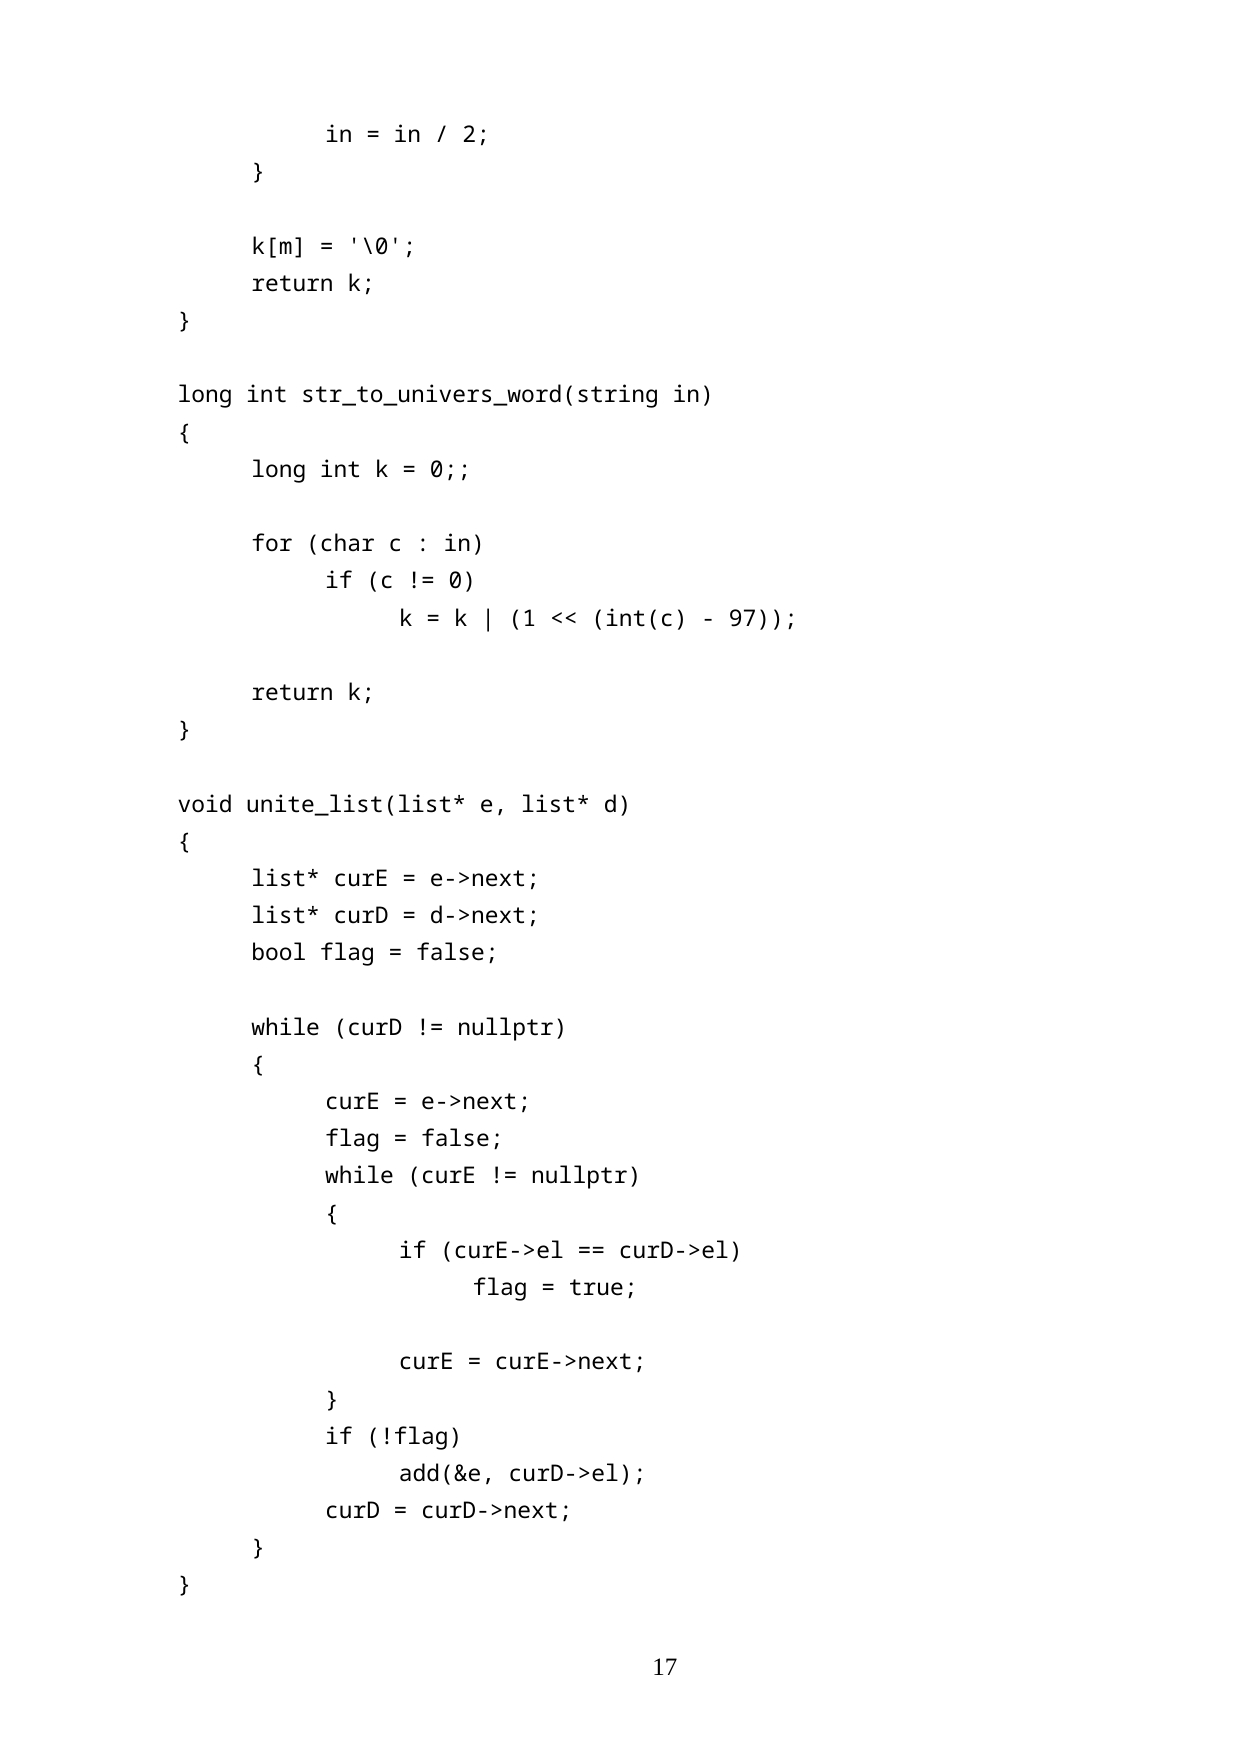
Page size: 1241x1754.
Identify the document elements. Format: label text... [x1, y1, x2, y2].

text if (curE->el == curD->el) [177, 1234, 1152, 1265]
text list* curE = e->next; [177, 862, 1152, 893]
text for (char c : in) [177, 527, 1152, 558]
text } [177, 1382, 1152, 1414]
text { [177, 1048, 1152, 1079]
text bool flag = false; [177, 936, 1152, 967]
text flag = true; [177, 1271, 1152, 1302]
text return k; [177, 676, 1152, 707]
text } [177, 1531, 1152, 1562]
text in = in / 2; [177, 118, 1152, 149]
text long int k = 0;; [177, 453, 1152, 484]
text } [177, 1568, 1152, 1600]
text list* curD = d->next; [177, 899, 1152, 930]
text void unite_list(list* e, list* d) [177, 787, 1152, 819]
text curE = e->next; [177, 1085, 1152, 1116]
text flag = false; [177, 1122, 1152, 1153]
text } [177, 155, 1152, 187]
text return k; [177, 267, 1152, 298]
text { [177, 416, 1152, 447]
text while (curE != nullptr) [177, 1159, 1152, 1191]
text add(&e, curD->el); [177, 1457, 1152, 1488]
text { [177, 1197, 1152, 1228]
text while (curD != nullptr) [177, 1011, 1152, 1042]
text { [177, 825, 1152, 856]
text k = k | (1 << (int(c) - 97)); [177, 602, 1152, 633]
text if (c != 0) [177, 564, 1152, 596]
text long int str_to_univers_word(string in) [177, 378, 1152, 410]
text curD = curD->next; [177, 1494, 1152, 1525]
text if (!flag) [177, 1420, 1152, 1451]
text curE = curE->next; [177, 1345, 1152, 1377]
text } [177, 713, 1152, 744]
text k[m] = '\0'; [177, 230, 1152, 261]
text } [177, 304, 1152, 335]
